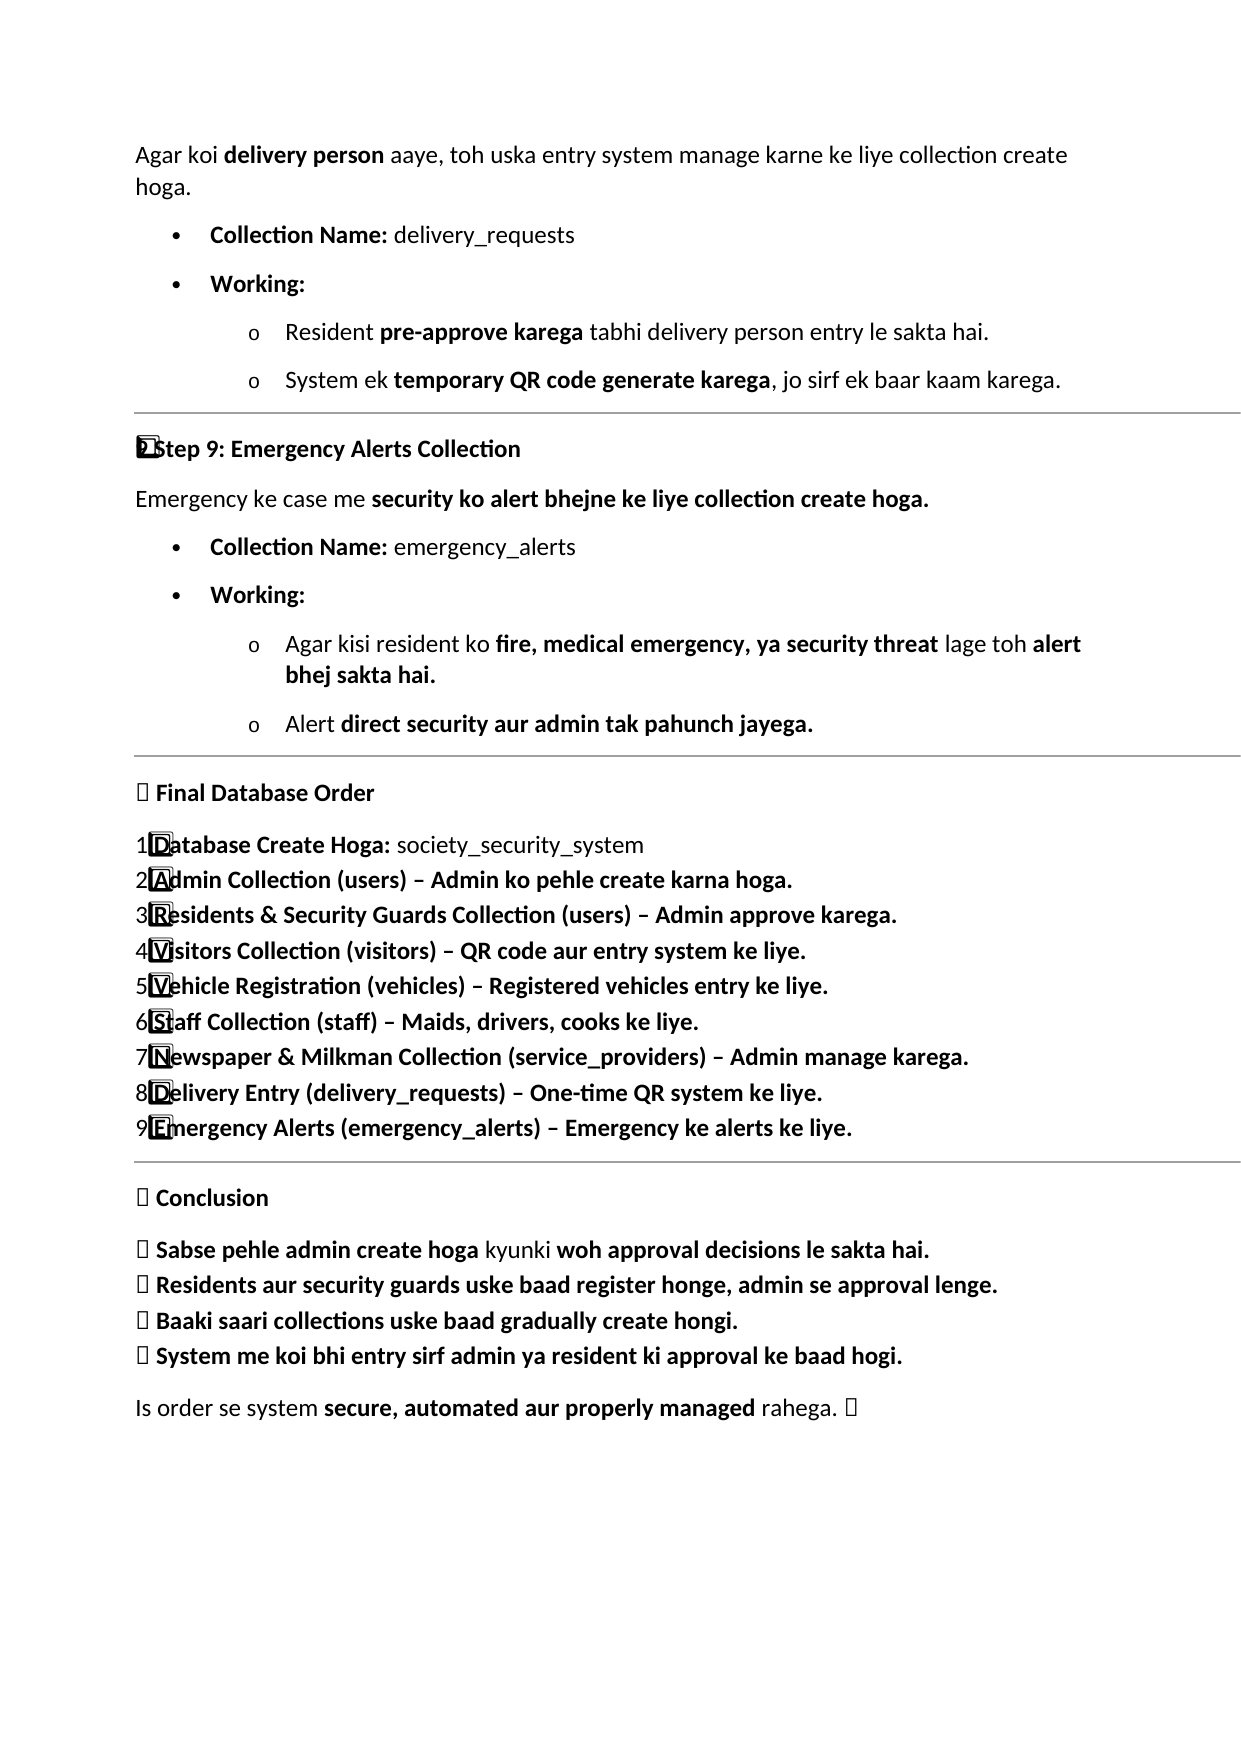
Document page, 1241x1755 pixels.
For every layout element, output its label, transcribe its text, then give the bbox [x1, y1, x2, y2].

list Alert direct security aur admin tak pahunch jayega. [248, 708, 1130, 738]
text Emergency ke case me security ko alert bhejne ke liye collection create hoga. [135, 483, 1130, 513]
text ✅ Sabse pehle admin create hoga kyunki woh approval decisions le sakta hai. ✅ Residents aur security guards uske baad register honge, admin se approval lenge. ✅ Baaki saari collections uske baad gradually create hongi. ✅ System me koi bhi entry sirf admin ya resident ki approval ke baad hogi. [135, 1232, 1130, 1372]
text ✅ Conclusion [135, 1180, 1130, 1214]
text 1️⃣ Database Create Hoga: society_security_system 2️⃣ Admin Collection (users) – Admin ko pehle create karna hoga. 3️⃣ Residents & Security Guards Collection (users) – Admin approve karega. 4️⃣ Visitors Collection (visitors) – QR code aur entry system ke liye. 5️⃣ Vehicle Registration (vehicles) – Registered vehicles entry ke liye. 6️⃣ Staff Collection (staff) – Maids, drivers, cooks ke liye. 7️⃣ Newspaper & Milkman Collection (service_providers) – Admin manage karega. 8️⃣ Delivery Entry (delivery_requests) – One-time QR system ke liye. 9️⃣ Emergency Alerts (emergency_alerts) – Emergency ke alerts ke liye. [135, 826, 1130, 1144]
text 9️⃣ Step 9: Emergency Alerts Collection [135, 431, 1130, 465]
list Collection Name: delivery_requests [173, 219, 1130, 250]
text 🔹 Final Database Order [135, 774, 1130, 808]
list System ek temporary QR code generate karega, jo sirf ek baar kaam karega. [248, 364, 1130, 395]
list Working: [173, 579, 1130, 610]
list Resident pre-approve karega tabhi delivery person entry le sakta hai. [248, 316, 1130, 347]
text Is order se system secure, automated aur properly managed rahega. 🚀 [135, 1390, 1130, 1424]
list Working: [173, 268, 1130, 298]
list Collection Name: emergency_alerts [173, 531, 1130, 562]
text Agar koi delivery person aaye, toh uska entry system manage karne ke liye collection create hoga. [135, 139, 1130, 202]
list Agar kisi resident ko fire, medical emergency, ya security threat lage toh alert bhej sakta hai. [248, 628, 1130, 690]
